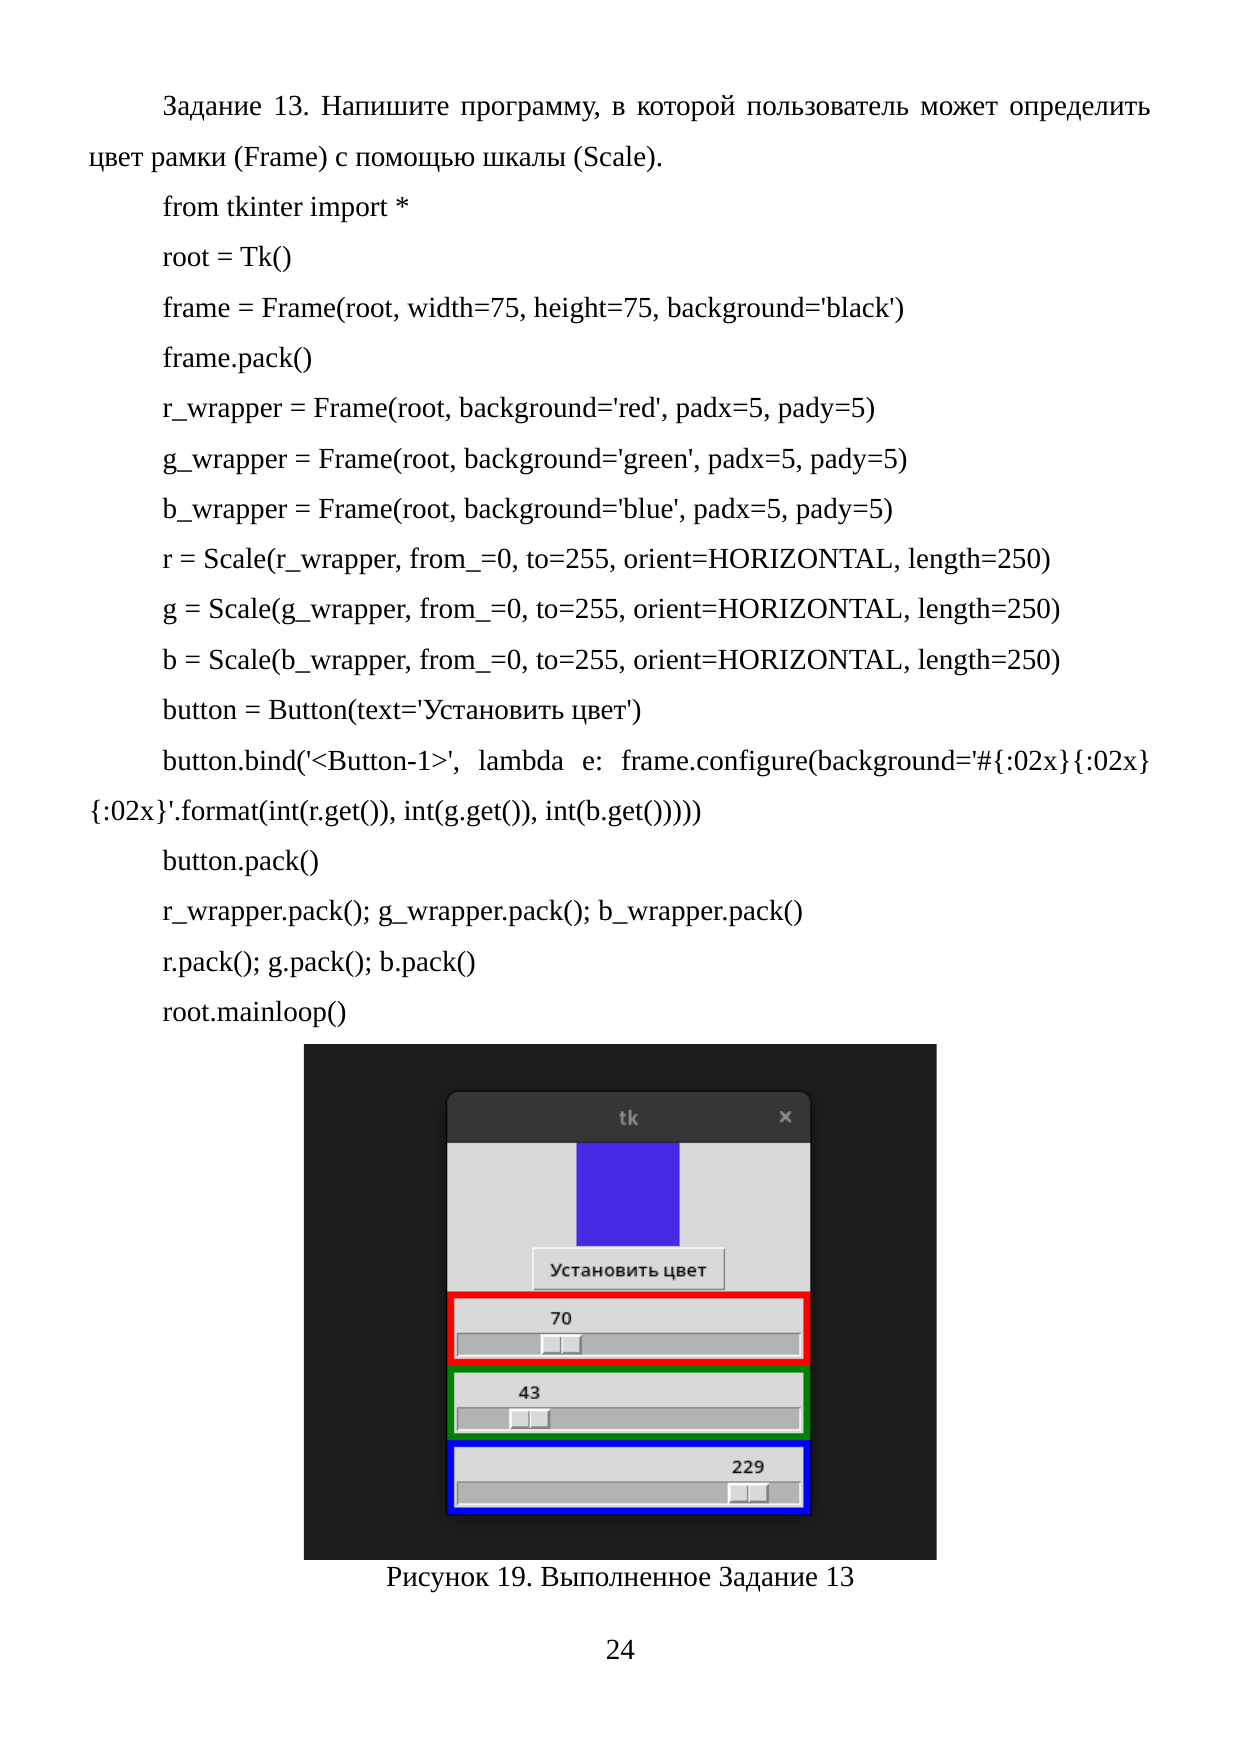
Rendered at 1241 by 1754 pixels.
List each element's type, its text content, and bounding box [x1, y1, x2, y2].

text r = Scale(r_wrapper, from_=0, to=255, orient=HORIZONTAL, length=250) [88, 541, 1152, 575]
text r_wrapper = Frame(root, background='red', padx=5, pady=5) [88, 390, 1152, 424]
text from tkinter import * [88, 189, 1152, 223]
text button.bind('<Button-1>', lambda e: frame.configure(background='#{:02x}{:02x}{:02x}'.format(int(r.get()), int(g.get()), int(b.get())))) [88, 743, 1152, 826]
text g_wrapper = Frame(root, background='green', padx=5, pady=5) [88, 441, 1152, 474]
text b = Scale(b_wrapper, from_=0, to=255, orient=HORIZONTAL, length=250) [88, 642, 1152, 676]
text root = Tk() [88, 239, 1152, 273]
text root.mainloop() [88, 994, 1152, 1028]
text Рисунок 19. Выполненное Задание 13 [304, 1560, 937, 1593]
picture [303, 1044, 937, 1560]
text frame = Frame(root, width=75, height=75, background='black') [88, 290, 1152, 323]
text frame.pack() [88, 340, 1152, 374]
text button.pack() [88, 843, 1152, 877]
text r_wrapper.pack(); g_wrapper.pack(); b_wrapper.pack() [88, 893, 1152, 927]
text button = Button(text='Установить цвет') [88, 692, 1152, 726]
text g = Scale(g_wrapper, from_=0, to=255, orient=HORIZONTAL, length=250) [88, 592, 1152, 625]
text Задание 13. Напишите программу, в которой пользователь может определить цвет рамки (Frame) c помощью шкалы (Scale). [88, 88, 1152, 172]
text b_wrapper = Frame(root, background='blue', padx=5, pady=5) [88, 491, 1152, 524]
text r.pack(); g.pack(); b.pack() [88, 944, 1152, 977]
